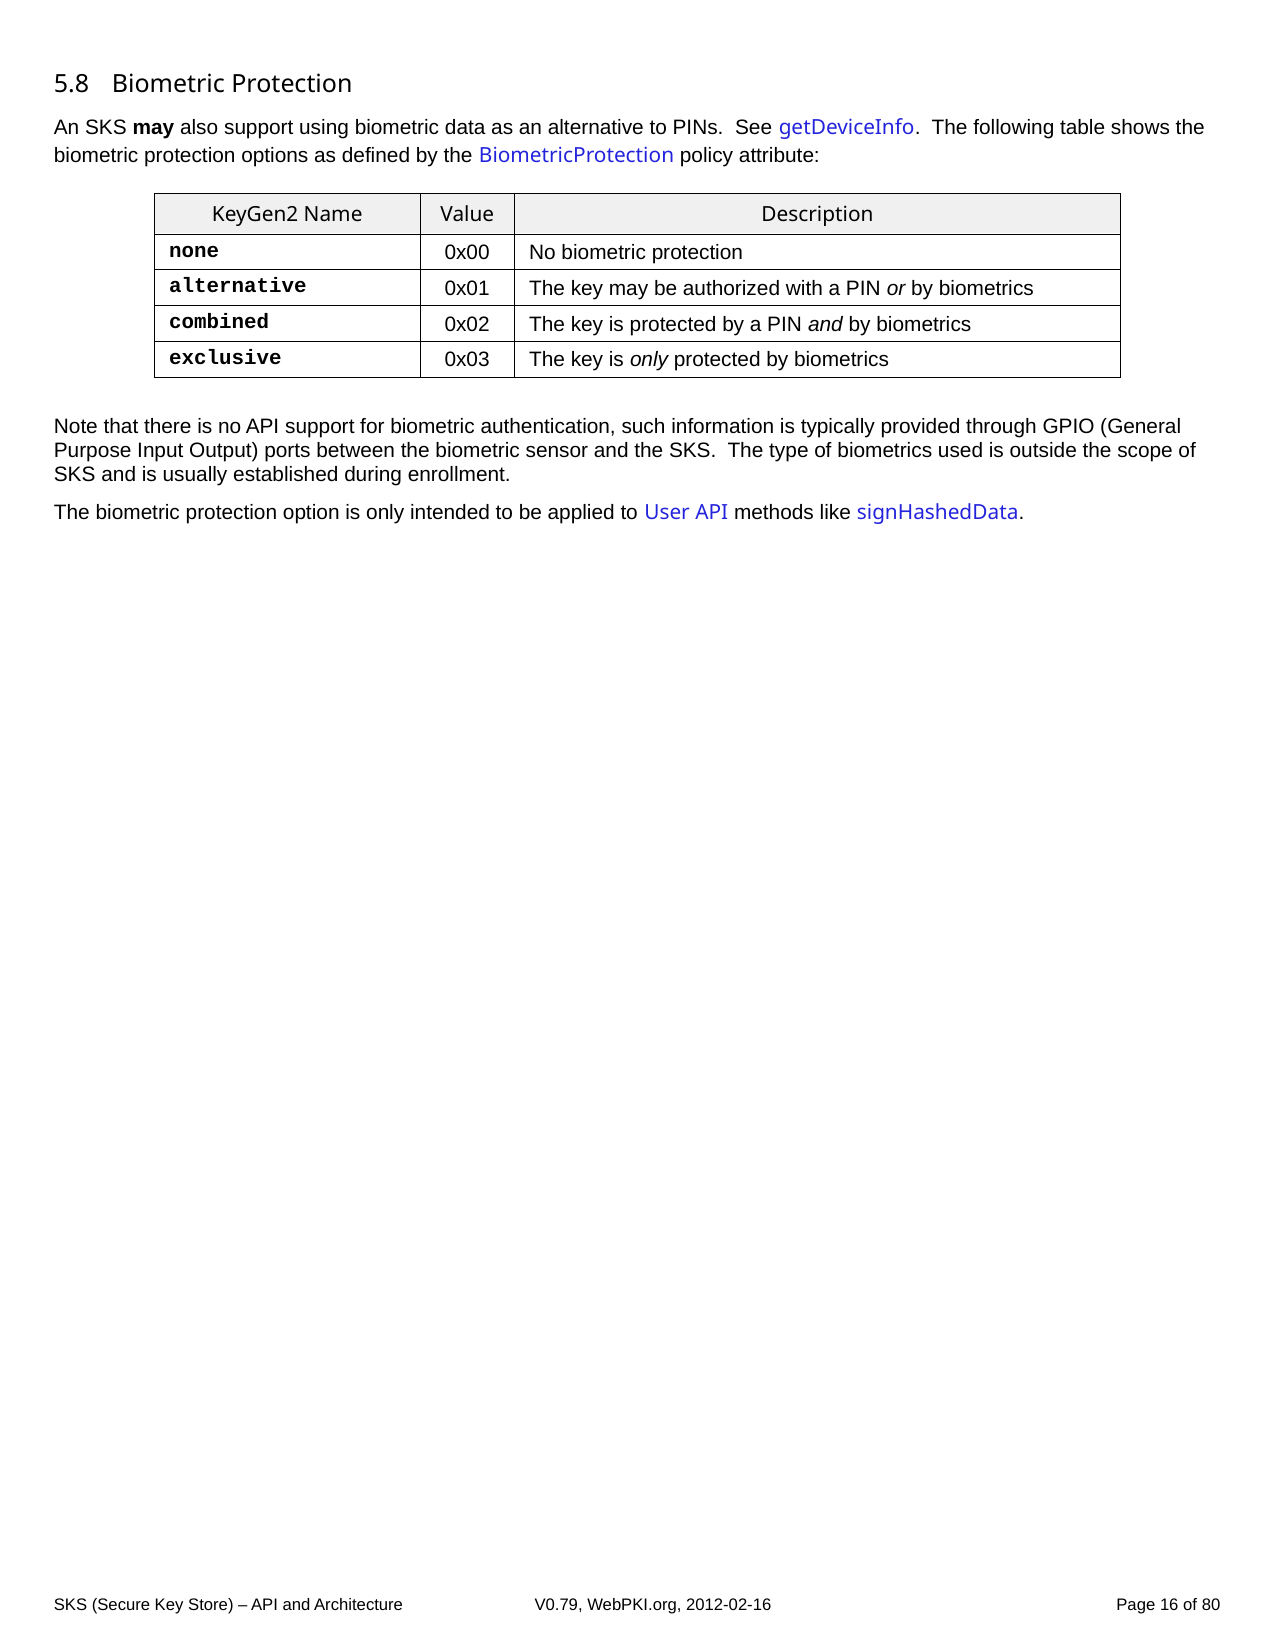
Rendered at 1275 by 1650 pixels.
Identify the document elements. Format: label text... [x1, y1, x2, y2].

table_header Value [421, 194, 514, 233]
table_header KeyGen2 Name [155, 194, 420, 233]
table_cell none [155, 235, 420, 269]
table_cell The key is only protected by biometrics [515, 342, 1120, 377]
text The biometric protection option is only intended to be applied to User API methods like signHashedData. [54, 497, 1221, 526]
table_cell 0x03 [421, 342, 514, 377]
table_cell 0x00 [421, 235, 514, 269]
table_cell No biometric protection [515, 235, 1120, 269]
table_header Description [515, 194, 1120, 233]
text Note that there is no API support for biometric authentication, such information is typically provided through GPIO (General Purpose Input Output) ports between the biometric sensor and the SKS. The type of biometrics used is outside the scope of SKS and is usually established during enrollment. [54, 414, 1221, 486]
table_cell alternative [155, 270, 420, 305]
table_cell exclusive [155, 342, 420, 377]
table_cell 0x01 [421, 270, 514, 305]
table_cell 0x02 [421, 306, 514, 341]
table_cell The key may be authorized with a PIN or by biometrics [515, 270, 1120, 305]
table_cell combined [155, 306, 420, 341]
subtitle Biometric Protection [54, 66, 1221, 100]
text An SKS may also support using biometric data as an alternative to PINs. See getDeviceInfo. The following table shows the biometric protection options as defined by the BiometricProtection policy attribute: [54, 112, 1221, 193]
table_cell The key is protected by a PIN and by biometrics [515, 306, 1120, 341]
